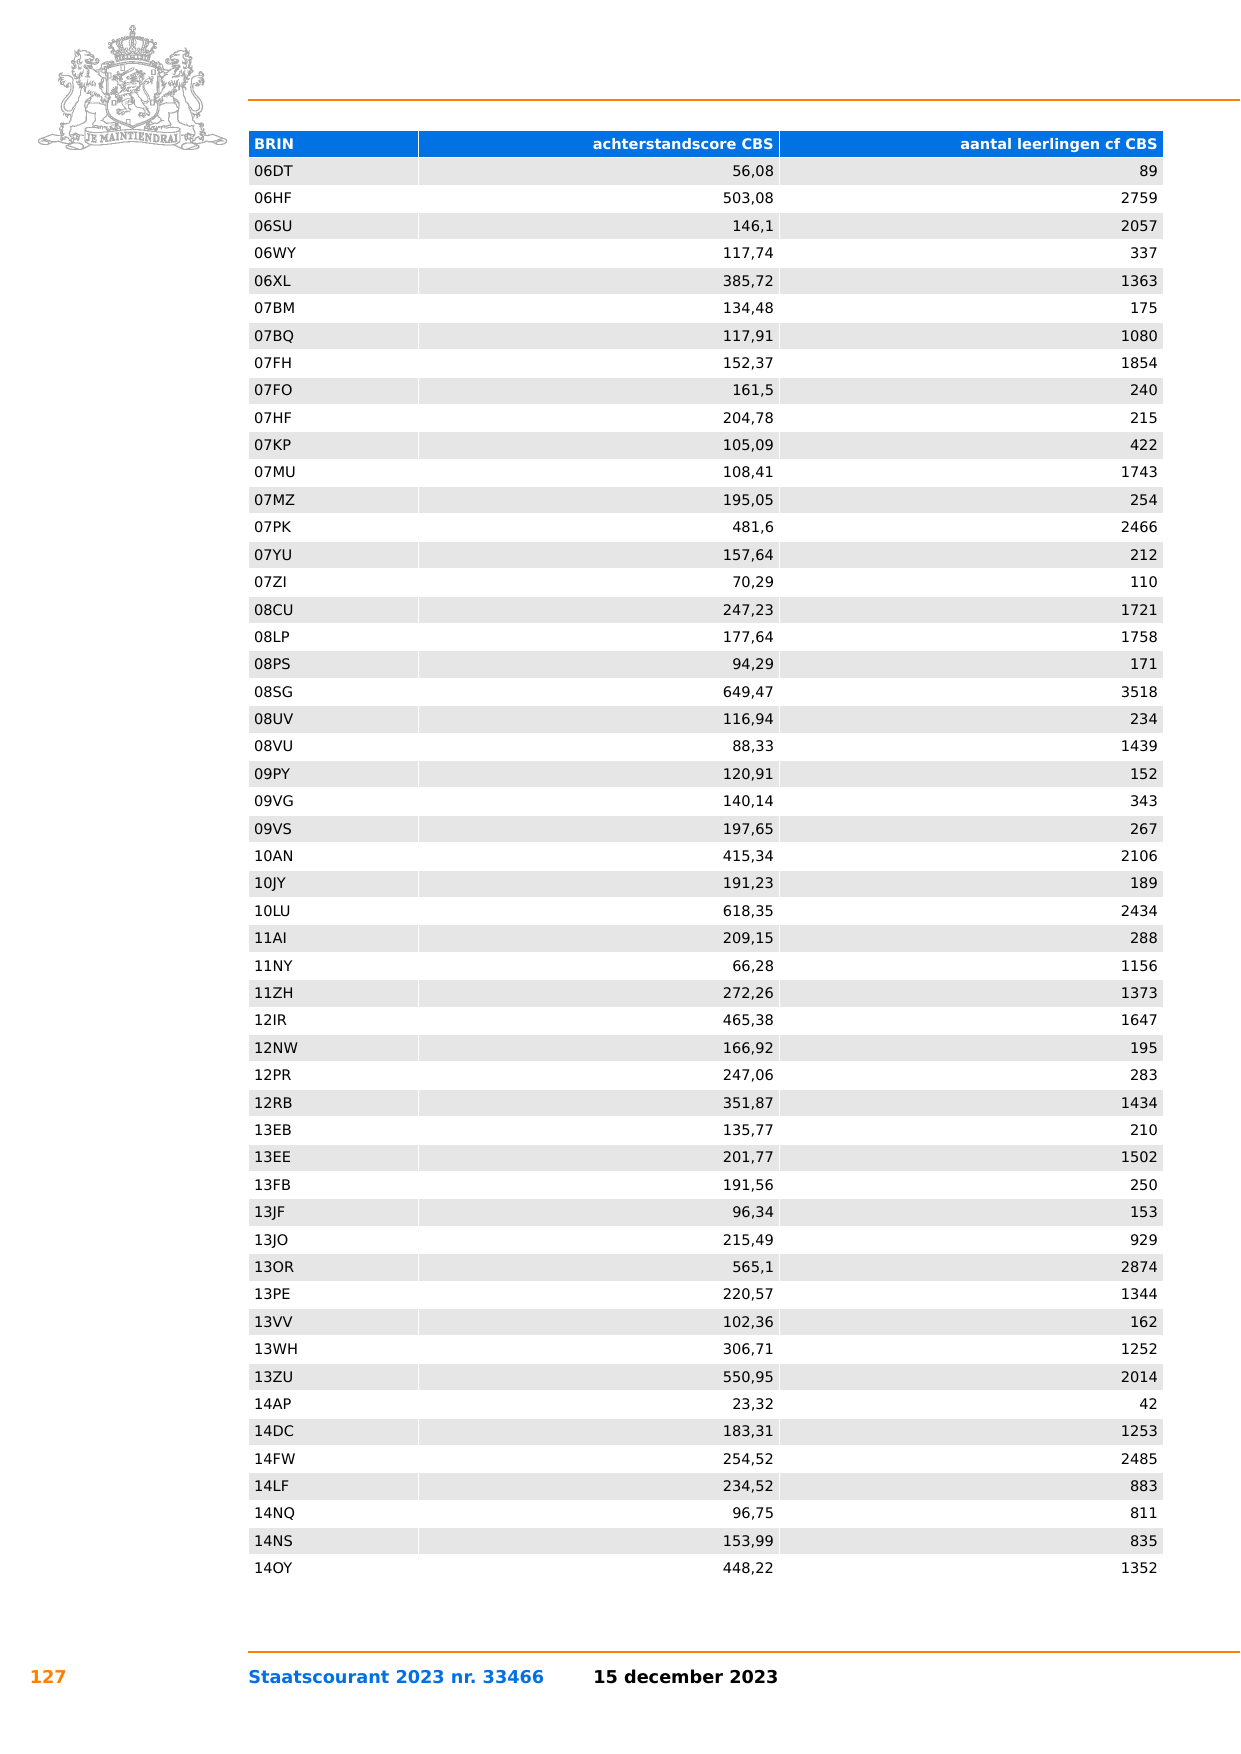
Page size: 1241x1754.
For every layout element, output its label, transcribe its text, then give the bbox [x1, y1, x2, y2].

table_cell 171 [780, 651, 1163, 678]
table_cell 1721 [780, 597, 1163, 623]
table_cell 14DC [249, 1419, 418, 1445]
table_cell 191,56 [419, 1172, 779, 1198]
table_cell 14NQ [249, 1501, 418, 1527]
table_cell 247,06 [419, 1063, 779, 1089]
table_cell 1647 [780, 1008, 1163, 1034]
table_cell 195 [780, 1035, 1163, 1061]
table_cell 422 [780, 432, 1163, 459]
table_cell 07BQ [249, 323, 418, 349]
table_cell 66,28 [419, 953, 779, 979]
table_cell 07FO [249, 378, 418, 404]
table_cell 11NY [249, 953, 418, 979]
table_cell 1352 [780, 1556, 1163, 1582]
table_cell 07BM [249, 295, 418, 322]
table_cell 09PY [249, 761, 418, 787]
table_cell 153 [780, 1199, 1163, 1226]
table_cell 385,72 [419, 268, 779, 294]
table_cell 13EB [249, 1117, 418, 1143]
table_cell 250 [780, 1172, 1163, 1198]
table_cell 96,75 [419, 1501, 779, 1527]
table_cell 135,77 [419, 1117, 779, 1143]
table_header achterstandscore CBS [419, 131, 779, 157]
table_cell 1080 [780, 323, 1163, 349]
table_cell 89 [780, 158, 1163, 185]
table_cell 197,65 [419, 816, 779, 842]
table_cell 06XL [249, 268, 418, 294]
table_cell 220,57 [419, 1282, 779, 1308]
table_cell 13JF [249, 1199, 418, 1226]
table_cell 448,22 [419, 1556, 779, 1582]
table_cell 96,34 [419, 1199, 779, 1226]
table_cell 10AN [249, 843, 418, 869]
table_cell 162 [780, 1309, 1163, 1335]
table_cell 929 [780, 1227, 1163, 1253]
table_cell 465,38 [419, 1008, 779, 1034]
table_cell 13VV [249, 1309, 418, 1335]
table_cell 1758 [780, 624, 1163, 650]
table_cell 07HF [249, 405, 418, 431]
table_cell 13OR [249, 1254, 418, 1281]
table_cell 212 [780, 542, 1163, 568]
table_cell 153,99 [419, 1528, 779, 1554]
table_cell 247,23 [419, 597, 779, 623]
table_cell 1743 [780, 460, 1163, 486]
table_cell 2014 [780, 1364, 1163, 1390]
table_cell 70,29 [419, 569, 779, 596]
table_cell 13EE [249, 1145, 418, 1171]
table_cell 08UV [249, 706, 418, 733]
table_cell 189 [780, 871, 1163, 897]
table_cell 183,31 [419, 1419, 779, 1445]
table_cell 07FH [249, 350, 418, 376]
table_cell 2759 [780, 186, 1163, 212]
table_cell 88,33 [419, 734, 779, 760]
table_cell 120,91 [419, 761, 779, 787]
table_cell 267 [780, 816, 1163, 842]
table_cell 146,1 [419, 213, 779, 239]
table_cell 565,1 [419, 1254, 779, 1281]
table_cell 117,91 [419, 323, 779, 349]
table_cell 618,35 [419, 898, 779, 924]
table_cell 117,74 [419, 241, 779, 267]
table_header BRIN [249, 131, 418, 157]
table_cell 08LP [249, 624, 418, 650]
table_cell 42 [780, 1391, 1163, 1417]
table_cell 2485 [780, 1446, 1163, 1472]
table_cell 08SG [249, 679, 418, 705]
table_cell 152,37 [419, 350, 779, 376]
table_cell 337 [780, 241, 1163, 267]
table_cell 1854 [780, 350, 1163, 376]
table_cell 272,26 [419, 980, 779, 1007]
table_cell 835 [780, 1528, 1163, 1554]
table_cell 13FB [249, 1172, 418, 1198]
table_cell 116,94 [419, 706, 779, 733]
table_cell 13WH [249, 1336, 418, 1363]
table_cell 06HF [249, 186, 418, 212]
table_cell 102,36 [419, 1309, 779, 1335]
table_cell 157,64 [419, 542, 779, 568]
table_cell 56,08 [419, 158, 779, 185]
table_cell 1156 [780, 953, 1163, 979]
table_cell 14LF [249, 1473, 418, 1500]
table_cell 1253 [780, 1419, 1163, 1445]
table_cell 166,92 [419, 1035, 779, 1061]
table_cell 14OY [249, 1556, 418, 1582]
table_cell 12RB [249, 1090, 418, 1116]
table_cell 204,78 [419, 405, 779, 431]
table_cell 13ZU [249, 1364, 418, 1390]
table_cell 105,09 [419, 432, 779, 459]
table_cell 215,49 [419, 1227, 779, 1253]
table_cell 07MU [249, 460, 418, 486]
table_cell 10LU [249, 898, 418, 924]
table_cell 343 [780, 789, 1163, 815]
table_cell 08CU [249, 597, 418, 623]
table_cell 240 [780, 378, 1163, 404]
table_cell 2057 [780, 213, 1163, 239]
table_header aantal leerlingen cf CBS [780, 131, 1163, 157]
table_cell 12IR [249, 1008, 418, 1034]
table_cell 215 [780, 405, 1163, 431]
table_cell 23,32 [419, 1391, 779, 1417]
table_cell 503,08 [419, 186, 779, 212]
table_cell 07KP [249, 432, 418, 459]
table_cell 234 [780, 706, 1163, 733]
table_cell 07PK [249, 515, 418, 541]
table_cell 1434 [780, 1090, 1163, 1116]
table_cell 234,52 [419, 1473, 779, 1500]
picture [38, 25, 227, 150]
table_cell 134,48 [419, 295, 779, 322]
table_cell 415,34 [419, 843, 779, 869]
table_cell 811 [780, 1501, 1163, 1527]
table_cell 1363 [780, 268, 1163, 294]
table_cell 14AP [249, 1391, 418, 1417]
table_cell 2466 [780, 515, 1163, 541]
table_cell 13JO [249, 1227, 418, 1253]
table_cell 2106 [780, 843, 1163, 869]
table_cell 07YU [249, 542, 418, 568]
table_cell 110 [780, 569, 1163, 596]
table_cell 94,29 [419, 651, 779, 678]
table_cell 08VU [249, 734, 418, 760]
table_cell 108,41 [419, 460, 779, 486]
table_cell 1344 [780, 1282, 1163, 1308]
table_cell 14FW [249, 1446, 418, 1472]
table_cell 306,71 [419, 1336, 779, 1363]
table_cell 254,52 [419, 1446, 779, 1472]
table_cell 177,64 [419, 624, 779, 650]
table_cell 14NS [249, 1528, 418, 1554]
table_cell 1502 [780, 1145, 1163, 1171]
table_cell 649,47 [419, 679, 779, 705]
table_cell 10JY [249, 871, 418, 897]
table_cell 06WY [249, 241, 418, 267]
table_cell 1373 [780, 980, 1163, 1007]
table_cell 481,6 [419, 515, 779, 541]
table_cell 09VG [249, 789, 418, 815]
table_cell 09VS [249, 816, 418, 842]
table_cell 1439 [780, 734, 1163, 760]
table_cell 11ZH [249, 980, 418, 1007]
table_cell 191,23 [419, 871, 779, 897]
table_cell 3518 [780, 679, 1163, 705]
table_cell 209,15 [419, 925, 779, 952]
table_cell 288 [780, 925, 1163, 952]
table_cell 1252 [780, 1336, 1163, 1363]
table_cell 12PR [249, 1063, 418, 1089]
table_cell 283 [780, 1063, 1163, 1089]
table_cell 140,14 [419, 789, 779, 815]
table_cell 08PS [249, 651, 418, 678]
table_cell 210 [780, 1117, 1163, 1143]
table_cell 550,95 [419, 1364, 779, 1390]
table_cell 883 [780, 1473, 1163, 1500]
table_cell 161,5 [419, 378, 779, 404]
table_cell 07ZI [249, 569, 418, 596]
table_cell 12NW [249, 1035, 418, 1061]
table_cell 2874 [780, 1254, 1163, 1281]
table_cell 11AI [249, 925, 418, 952]
table_cell 195,05 [419, 487, 779, 513]
table_cell 351,87 [419, 1090, 779, 1116]
table_cell 175 [780, 295, 1163, 322]
table_cell 06DT [249, 158, 418, 185]
table_cell 13PE [249, 1282, 418, 1308]
table_cell 201,77 [419, 1145, 779, 1171]
table_cell 254 [780, 487, 1163, 513]
table_cell 07MZ [249, 487, 418, 513]
table_cell 2434 [780, 898, 1163, 924]
table_cell 152 [780, 761, 1163, 787]
table_cell 06SU [249, 213, 418, 239]
